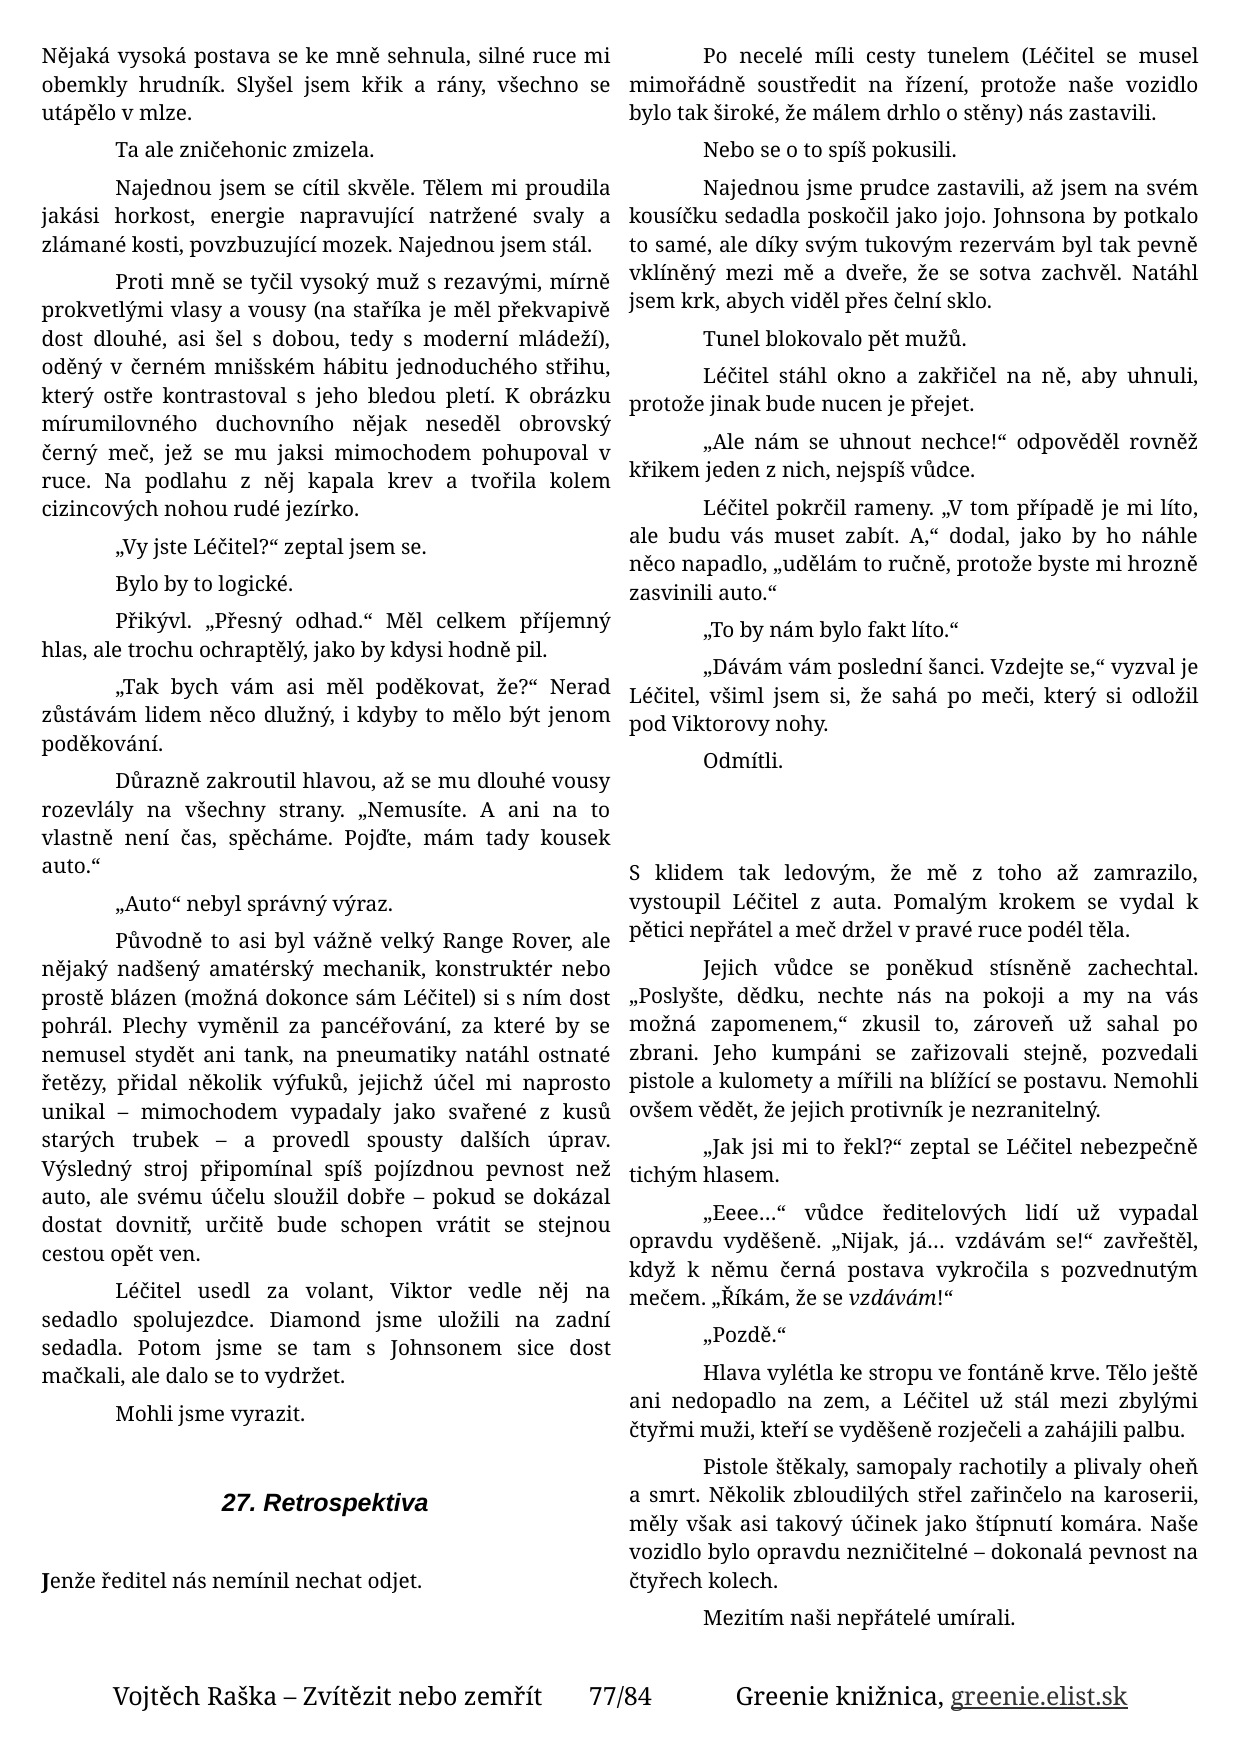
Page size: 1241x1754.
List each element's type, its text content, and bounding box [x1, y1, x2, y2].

text Léčitel stáhl okno a zakřičel na ně, aby uhnuli, protože jinak bude nucen je přejet. [629, 361, 1199, 418]
text Bylo by to logické. [41, 569, 611, 597]
text „Eeee…“ vůdce ředitelových lidí už vypadal opravdu vyděšeně. „Nijak, já… vzdávám se!“ zavřeštěl, když k němu černá postava vykročila s pozvednutým mečem. „Říkám, že se vzdávám!“ [629, 1198, 1199, 1312]
text Odmítli. [629, 747, 1199, 775]
text Nebo se o to spíš pokusili. [629, 136, 1199, 164]
text „Auto“ nebyl správný výraz. [41, 889, 611, 917]
text Proti mně se tyčil vysoký muž s rezavými, mírně prokvetlými vlasy a vousy (na staříka je měl překvapivě dost dlouhé, asi šel s dobou, tedy s moderní mládeží), oděný v černém mnišském hábitu jednoduchého střihu, který ostře kontrastoval s jeho bledou pletí. K obrázku mírumilovného duchovního nějak neseděl obrovský černý meč, jež se mu jaksi mimochodem pohupoval v ruce. Na podlahu z něj kapala krev a tvořila kolem cizincových nohou rudé jezírko. [41, 267, 611, 523]
text „Jak jsi mi to řekl?“ zeptal se Léčitel nebezpečně tichým hlasem. [629, 1132, 1199, 1189]
text Jejich vůdce se poněkud stísněně zachechtal. „Poslyšte, dědku, nechte nás na pokoji a my na vás možná zapomenem,“ zkusil to, zároveň už sahal po zbrani. Jeho kumpáni se zařizovali stejně, pozvedali pistole a kulomety a mířili na blížící se postavu. Nemohli ovšem vědět, že jejich protivník je nezranitelný. [629, 953, 1199, 1123]
text Nějaká vysoká postava se ke mně sehnula, silné ruce mi obemkly hrudník. Slyšel jsem křik a rány, všechno se utápělo v mlze. [41, 41, 611, 127]
subtitle 27. Retrospektiva [41, 1488, 611, 1517]
text „Pozdě.“ [629, 1321, 1199, 1349]
text „Vy jste Léčitel?“ zeptal jsem se. [41, 532, 611, 560]
text „Tak bych vám asi měl poděkovat, že?“ Nerad zůstávám lidem něco dlužný, i kdyby to mělo být jenom poděkování. [41, 672, 611, 757]
text „Dávám vám poslední šanci. Vzdejte se,“ vyzval je Léčitel, všiml jsem si, že sahá po meči, který si odložil pod Viktorovy nohy. [629, 652, 1199, 738]
text S klidem tak ledovým, že mě z toho až zamrazilo, vystoupil Léčitel z auta. Pomalým krokem se vydal k pětici nepřátel a meč držel v pravé ruce podél těla. [629, 858, 1199, 944]
text Najednou jsme prudce zastavili, až jsem na svém kousíčku sedadla poskočil jako jojo. Johnsona by potkalo to samé, ale díky svým tukovým rezervám byl tak pevně vklíněný mezi mě a dveře, že se sotva zachvěl. Natáhl jsem krk, abych viděl přes čelní sklo. [629, 173, 1199, 315]
text Původně to asi byl vážně velký Range Rover, ale nějaký nadšený amatérský mechanik, konstruktér nebo prostě blázen (možná dokonce sám Léčitel) si s ním dost pohrál. Plechy vyměnil za pancéřování, za které by se nemusel stydět ani tank, na pneumatiky natáhl ostnaté řetězy, přidal několik výfuků, jejichž účel mi naprosto unikal – mimochodem vypadaly jako svařené z kusů starých trubek – a provedl spousty dalších úprav. Výsledný stroj připomínal spíš pojízdnou pevnost než auto, ale svému účelu sloužil dobře – pokud se dokázal dostat dovnitř, určitě bude schopen vrátit se stejnou cestou opět ven. [41, 926, 611, 1267]
text Jenže ředitel nás nemínil nechat odjet. [41, 1567, 611, 1595]
text Léčitel usedl za volant, Viktor vedle něj na sedadlo spolujezdce. Diamond jsme uložili na zadní sedadla. Potom jsme se tam s Johnsonem sice dost mačkali, ale dalo se to vydržet. [41, 1276, 611, 1390]
text Pistole štěkaly, samopaly rachotily a plivaly oheň a smrt. Několik zbloudilých střel zařinčelo na karoserii, měly však asi takový účinek jako štípnutí komára. Naše vozidlo bylo opravdu nezničitelné – dokonalá pevnost na čtyřech kolech. [629, 1452, 1199, 1594]
text Tunel blokovalo pět mužů. [629, 324, 1199, 352]
text Najednou jsem se cítil skvěle. Tělem mi proudila jakási horkost, energie napravující natržené svaly a zlámané kosti, povzbuzující mozek. Najednou jsem stál. [41, 173, 611, 258]
text Ta ale zničehonic zmizela. [41, 136, 611, 164]
text „Ale nám se uhnout nechce!“ odpověděl rovněž křikem jeden z nich, nejspíš vůdce. [629, 427, 1199, 484]
text Po necelé míli cesty tunelem (Léčitel se musel mimořádně soustředit na řízení, protože naše vozidlo bylo tak široké, že málem drhlo o stěny) nás zastavili. [629, 41, 1199, 127]
text Mezitím naši nepřátelé umírali. [629, 1603, 1199, 1631]
text Léčitel pokrčil rameny. „V tom případě je mi líto, ale budu vás muset zabít. A,“ dodal, jako by ho náhle něco napadlo, „udělám to ručně, protože byste mi hrozně zasvinili auto.“ [629, 493, 1199, 606]
text Přikývl. „Přesný odhad.“ Měl celkem příjemný hlas, ale trochu ochraptělý, jako by kdysi hodně pil. [41, 606, 611, 663]
text Důrazně zakroutil hlavou, až se mu dlouhé vousy rozevlály na všechny strany. „Nemusíte. A ani na to vlastně není čas, spěcháme. Pojďte, mám tady kousek auto.“ [41, 766, 611, 880]
text Mohli jsme vyrazit. [41, 1399, 611, 1427]
text „To by nám bylo fakt líto.“ [629, 615, 1199, 644]
text Hlava vylétla ke stropu ve fontáně krve. Tělo ještě ani nedopadlo na zem, a Léčitel už stál mezi zbylými čtyřmi muži, kteří se vyděšeně rozječeli a zahájili palbu. [629, 1358, 1199, 1443]
